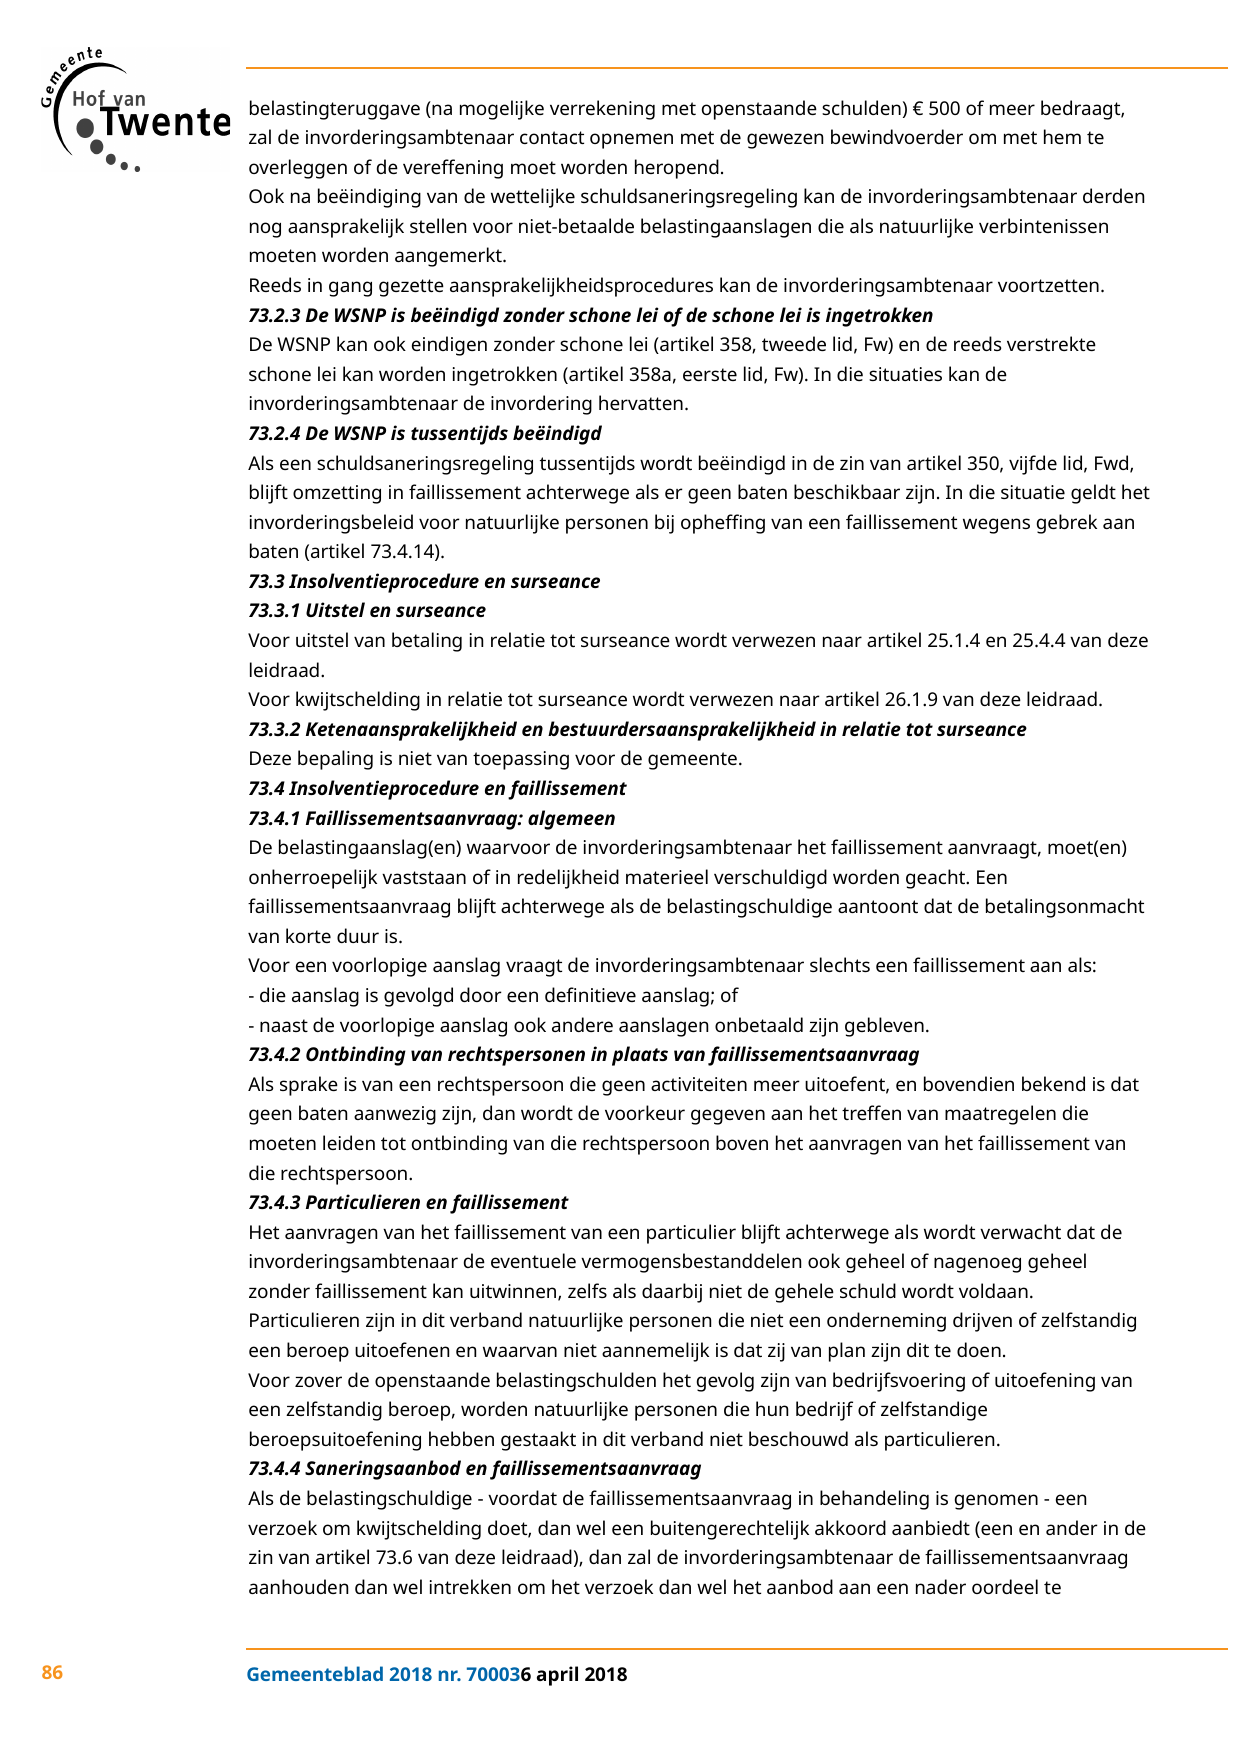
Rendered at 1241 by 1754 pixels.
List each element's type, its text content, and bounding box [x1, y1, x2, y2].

text 73.2.4 De WSNP is tussentijds beëindigd [248, 420, 1152, 446]
text Voor uitstel van betaling in relatie tot surseance wordt verwezen naar artikel 25.1.4 en 25.4.4 van deze leidraad. [248, 627, 1152, 683]
text 73.4.2 Ontbinding van rechtspersonen in plaats van faillissementsaanvraag [248, 1041, 1152, 1067]
text - die aanslag is gevolgd door een definitieve aanslag; of [248, 982, 1152, 1008]
text Particulieren zijn in dit verband natuurlijke personen die niet een onderneming drijven of zelfstandig een beroep uitoefenen en waarvan niet aannemelijk is dat zij van plan zijn dit te doen. [248, 1308, 1152, 1363]
text Voor kwijtschelding in relatie tot surseance wordt verwezen naar artikel 26.1.9 van deze leidraad. [248, 686, 1152, 712]
text 73.4.4 Saneringsaanbod en faillissementsaanvraag [248, 1456, 1152, 1481]
text belastingteruggave (na mogelijke verrekening met openstaande schulden) € 500 of meer bedraagt, zal de invorderingsambtenaar contact opnemen met de gewezen bewindvoerder om met hem te overleggen of de vereffening moet worden heropend. [248, 95, 1152, 180]
text De belastingaanslag(en) waarvoor de invorderingsambtenaar het faillissement aanvraagt, moet(en) onherroepelijk vaststaan of in redelijkheid materieel verschuldigd worden geacht. Een faillissementsaanvraag blijft achterwege als de belastingschuldige aantoont dat de betalingsonmacht van korte duur is. [248, 834, 1152, 949]
text De WSNP kan ook eindigen zonder schone lei (artikel 358, tweede lid, Fw) en de reeds verstrekte schone lei kan worden ingetrokken (artikel 358a, eerste lid, Fw). In die situaties kan de invorderingsambtenaar de invordering hervatten. [248, 331, 1152, 416]
text 73.3.2 Ketenaansprakelijkheid en bestuurdersaansprakelijkheid in relatie tot surseance [248, 716, 1152, 742]
text Voor een voorlopige aanslag vraagt de invorderingsambtenaar slechts een faillissement aan als: [248, 953, 1152, 978]
text - naast de voorlopige aanslag ook andere aanslagen onbetaald zijn gebleven. [248, 1012, 1152, 1038]
text Het aanvragen van het faillissement van een particulier blijft achterwege als wordt verwacht dat de invorderingsambtenaar de eventuele vermogensbestanddelen ook geheel of nagenoeg geheel zonder faillissement kan uitwinnen, zelfs als daarbij niet de gehele schuld wordt voldaan. [248, 1219, 1152, 1304]
text 73.2.3 De WSNP is beëindigd zonder schone lei of de schone lei is ingetrokken [248, 302, 1152, 328]
text 73.4 Insolventieprocedure en faillissement [248, 775, 1152, 801]
text Als een schuldsaneringsregeling tussentijds wordt beëindigd in de zin van artikel 350, vijfde lid, Fwd, blijft omzetting in faillissement achterwege als er geen baten beschikbaar zijn. In die situatie geldt het invorderingsbeleid voor natuurlijke personen bij opheffing van een faillissement wegens gebrek aan baten (artikel 73.4.14). [248, 450, 1152, 564]
text Voor zover de openstaande belastingschulden het gevolg zijn van bedrijfsvoering of uitoefening van een zelfstandig beroep, worden natuurlijke personen die hun bedrijf of zelfstandige beroepsuitoefening hebben gestaakt in dit verband niet beschouwd als particulieren. [248, 1367, 1152, 1452]
text 73.3.1 Uitstel en surseance [248, 598, 1152, 623]
text 73.4.3 Particulieren en faillissement [248, 1189, 1152, 1215]
text Reeds in gang gezette aansprakelijkheidsprocedures kan de invorderingsambtenaar voortzetten. [248, 272, 1152, 298]
text Als de belastingschuldige - voordat de faillissementsaanvraag in behandeling is genomen - een verzoek om kwijtschelding doet, dan wel een buitengerechtelijk akkoord aanbiedt (een en ander in de zin van artikel 73.6 van deze leidraad), dan zal de invorderingsambtenaar de faillissementsaanvraag aanhouden dan wel intrekken om het verzoek dan wel het aanbod aan een nader oordeel te [248, 1485, 1152, 1600]
text Ook na beëindiging van de wettelijke schuldsaneringsregeling kan de invorderingsambtenaar derden nog aansprakelijk stellen voor niet-betaalde belastingaanslagen die als natuurlijke verbintenissen moeten worden aangemerkt. [248, 183, 1152, 268]
text 73.4.1 Faillissementsaanvraag: algemeen [248, 805, 1152, 831]
picture [41, 47, 231, 172]
text Deze bepaling is niet van toepassing voor de gemeente. [248, 746, 1152, 771]
text 73.3 Insolventieprocedure en surseance [248, 568, 1152, 594]
text Als sprake is van een rechtspersoon die geen activiteiten meer uitoefent, en bovendien bekend is dat geen baten aanwezig zijn, dan wordt de voorkeur gegeven aan het treffen van maatregelen die moeten leiden tot ontbinding van die rechtspersoon boven het aanvragen van het faillissement van die rechtspersoon. [248, 1071, 1152, 1186]
